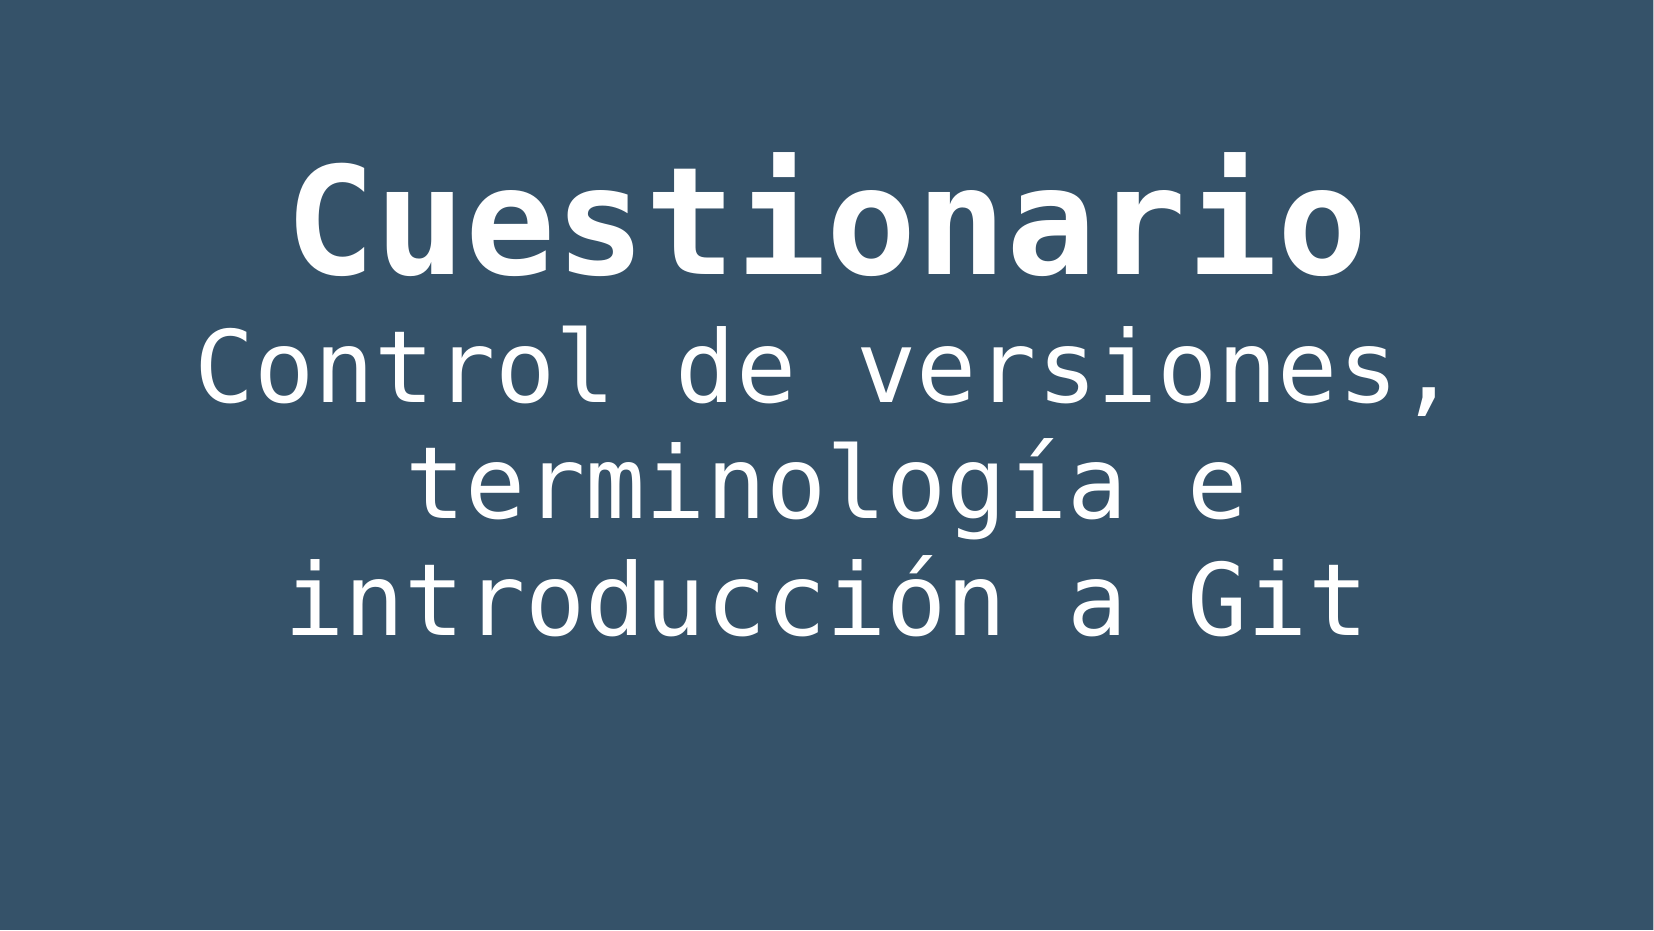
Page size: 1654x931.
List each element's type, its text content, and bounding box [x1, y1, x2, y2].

subtitle Cuestionario Control de versiones, terminología e introducción a Git [82, 37, 1571, 757]
